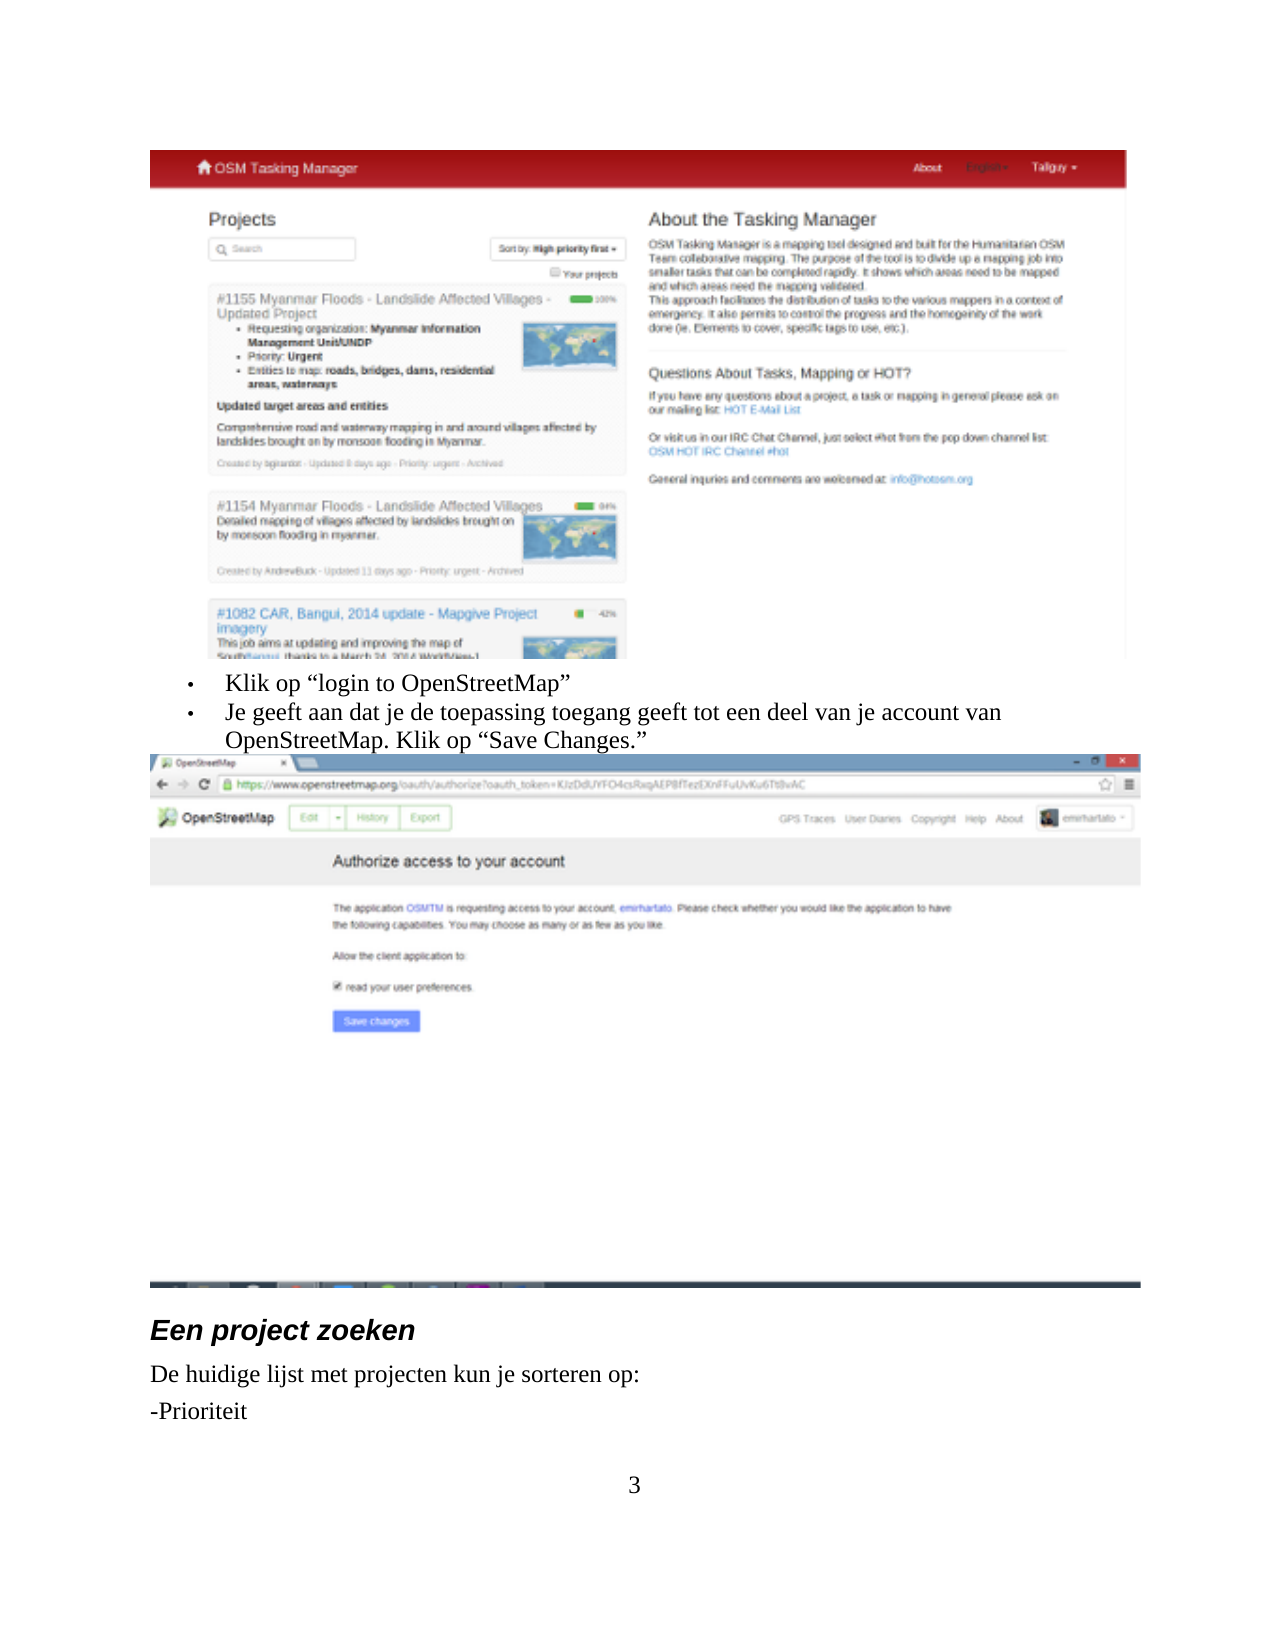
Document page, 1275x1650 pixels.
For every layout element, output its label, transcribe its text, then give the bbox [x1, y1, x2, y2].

list Klik op “login to OpenStreetMap” [187, 668, 1125, 697]
picture [150, 754, 1141, 1288]
picture [150, 150, 1127, 659]
text De huidige lijst met projecten kun je sorteren op: [150, 1359, 1125, 1387]
list Je geeft aan dat je de toepassing toegang geeft tot een deel van je account van OpenStreetMap. Klik op “Save Changes.” [187, 697, 1125, 754]
subtitle Een project zoeken [150, 1313, 1125, 1346]
text -Prioriteit [150, 1396, 1125, 1425]
